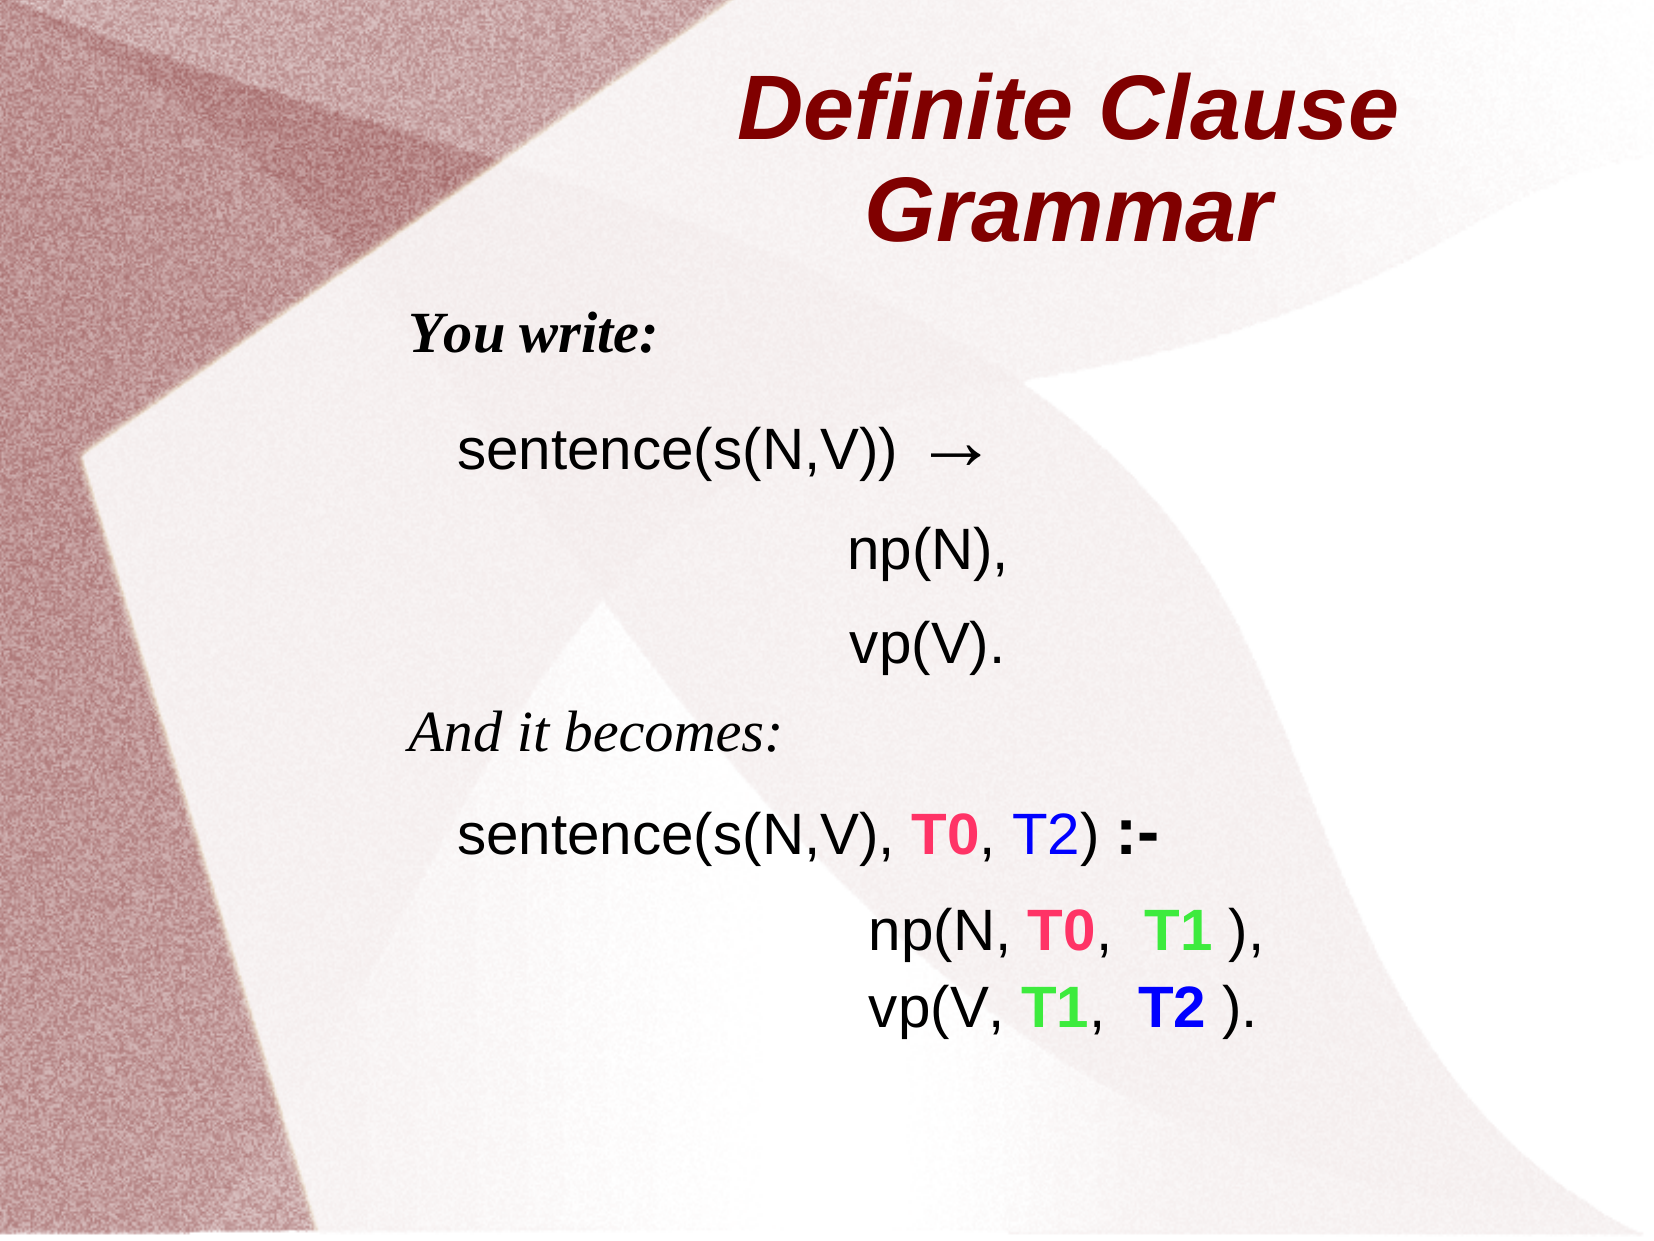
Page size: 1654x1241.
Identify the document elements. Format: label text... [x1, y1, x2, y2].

title Definite Clause Grammar [525, 55, 1613, 263]
picture [0, 0, 1654, 1241]
list You write: sentence(s(N,V)) → np(N), vp(V). And it becomes: sentence(s(N,V), T0, T2) :- np(N, T0, T1 ), vp(V, T1, T2 ). [337, 300, 1601, 1194]
